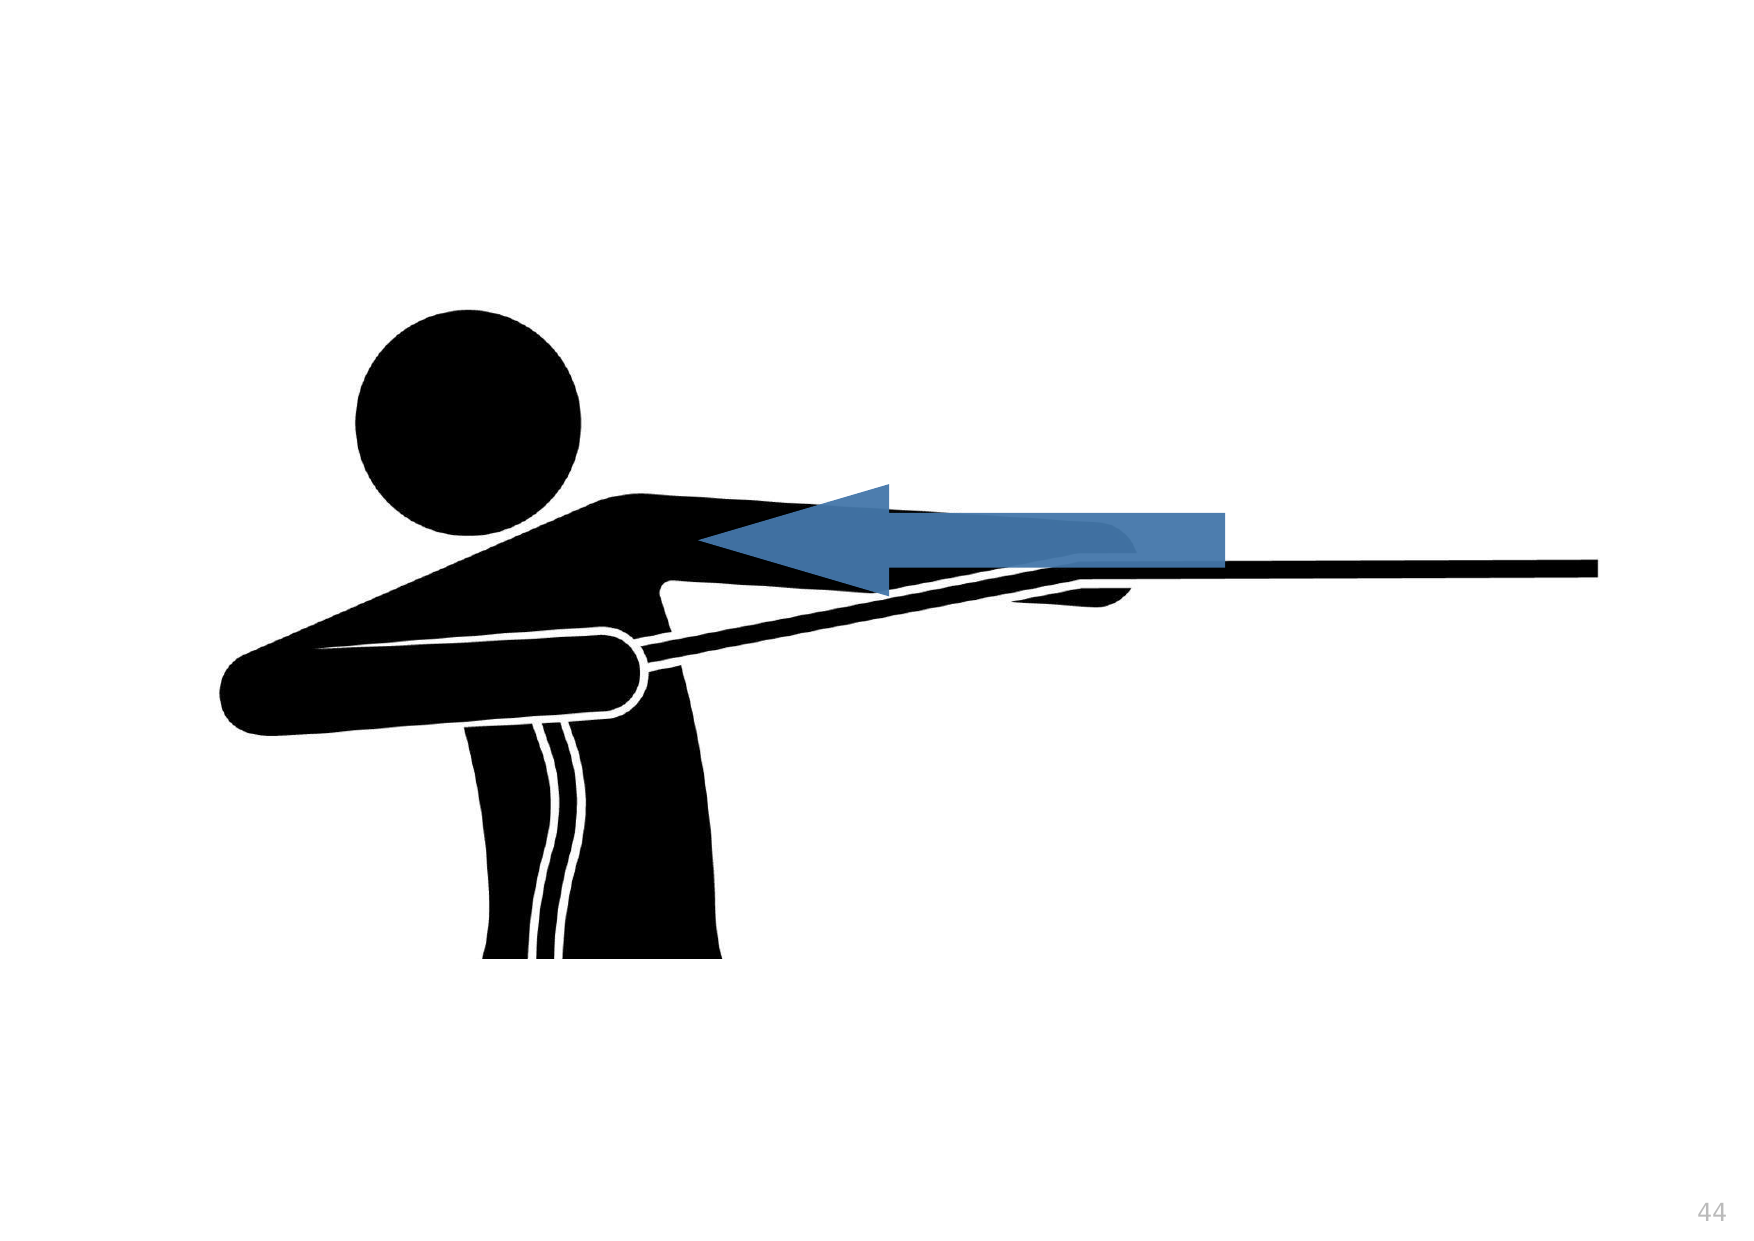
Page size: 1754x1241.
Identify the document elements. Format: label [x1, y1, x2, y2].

picture [207, 299, 1606, 960]
text_box [697, 484, 1226, 597]
